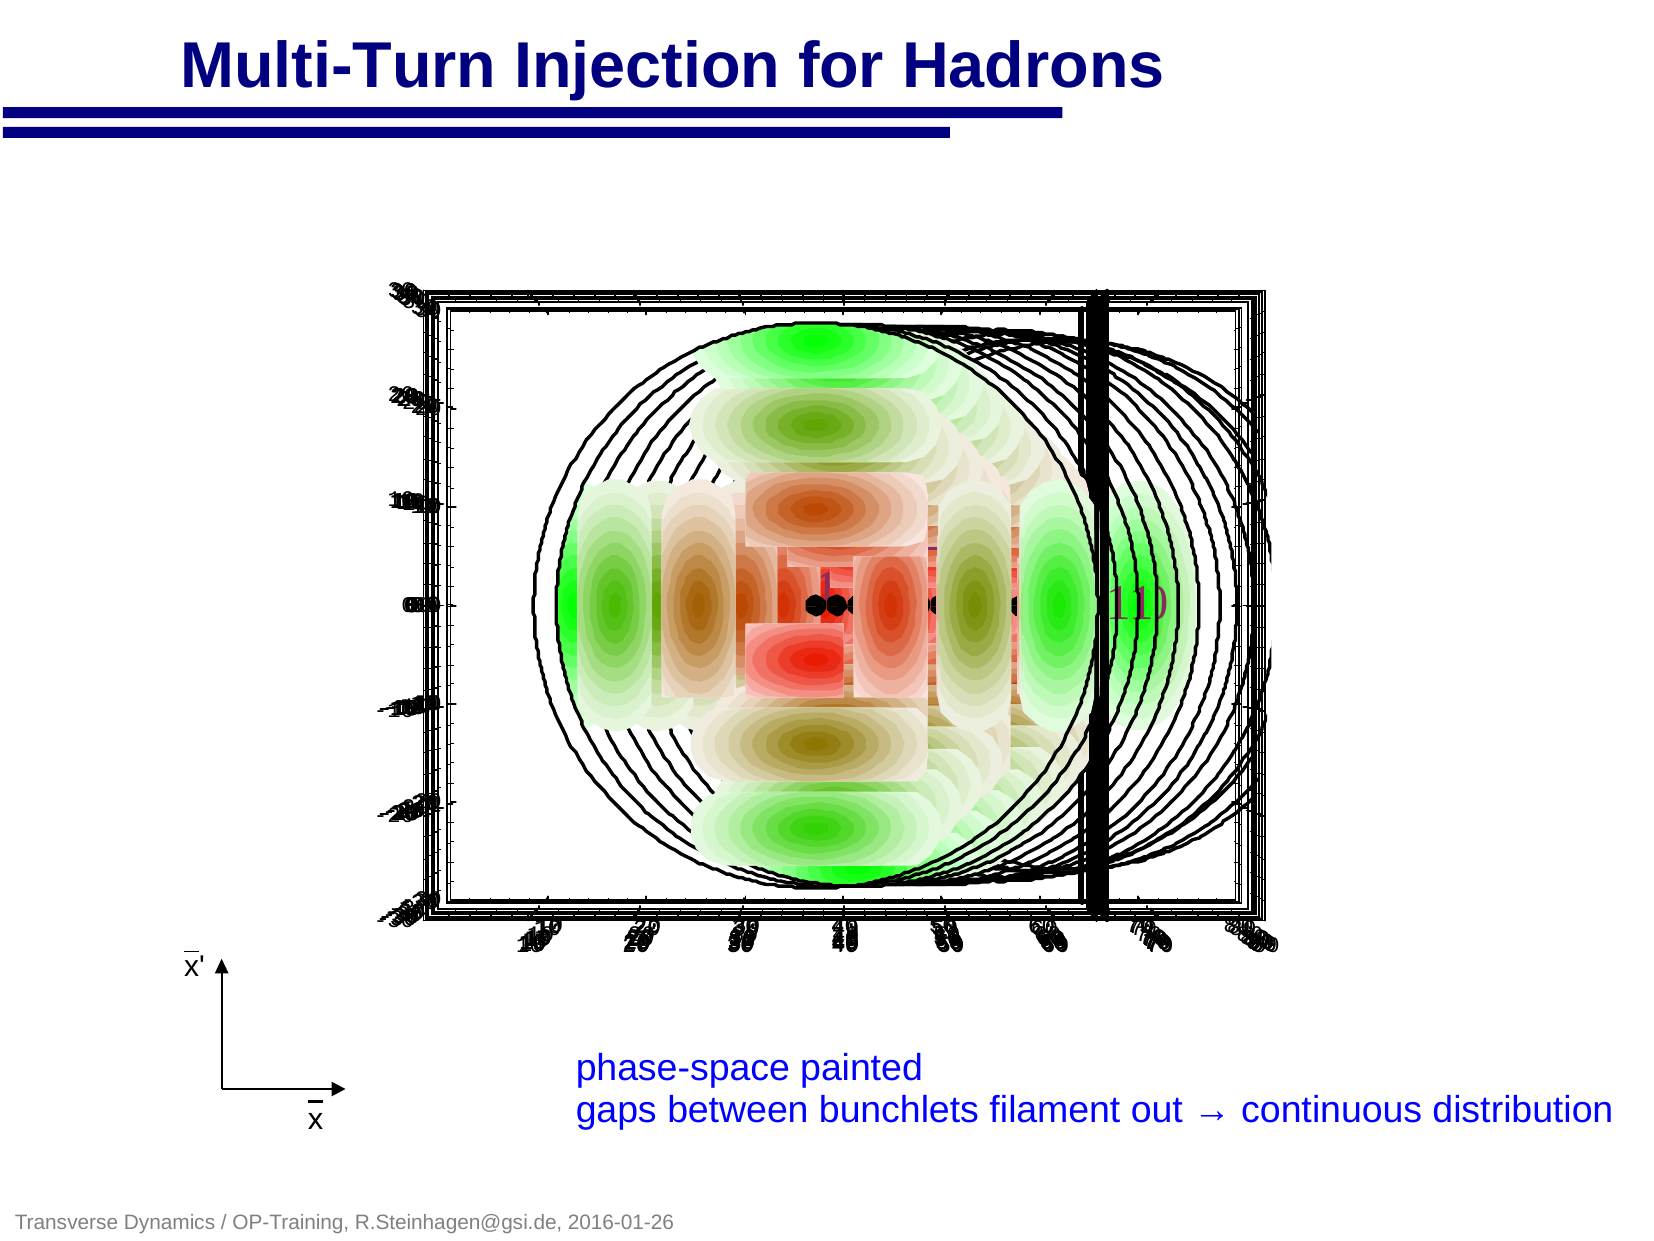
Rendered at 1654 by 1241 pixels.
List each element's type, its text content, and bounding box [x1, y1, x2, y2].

title Multi-Turn Injection for Hadrons [165, 0, 1323, 124]
text_box [214, 958, 229, 974]
text_box x [307, 1097, 331, 1138]
text_box phase-space painted gaps between bunchlets filament out → continuous distribution [561, 1039, 1628, 1139]
picture [370, 276, 1282, 962]
text_box [331, 1081, 346, 1097]
text_box x' [184, 949, 208, 991]
